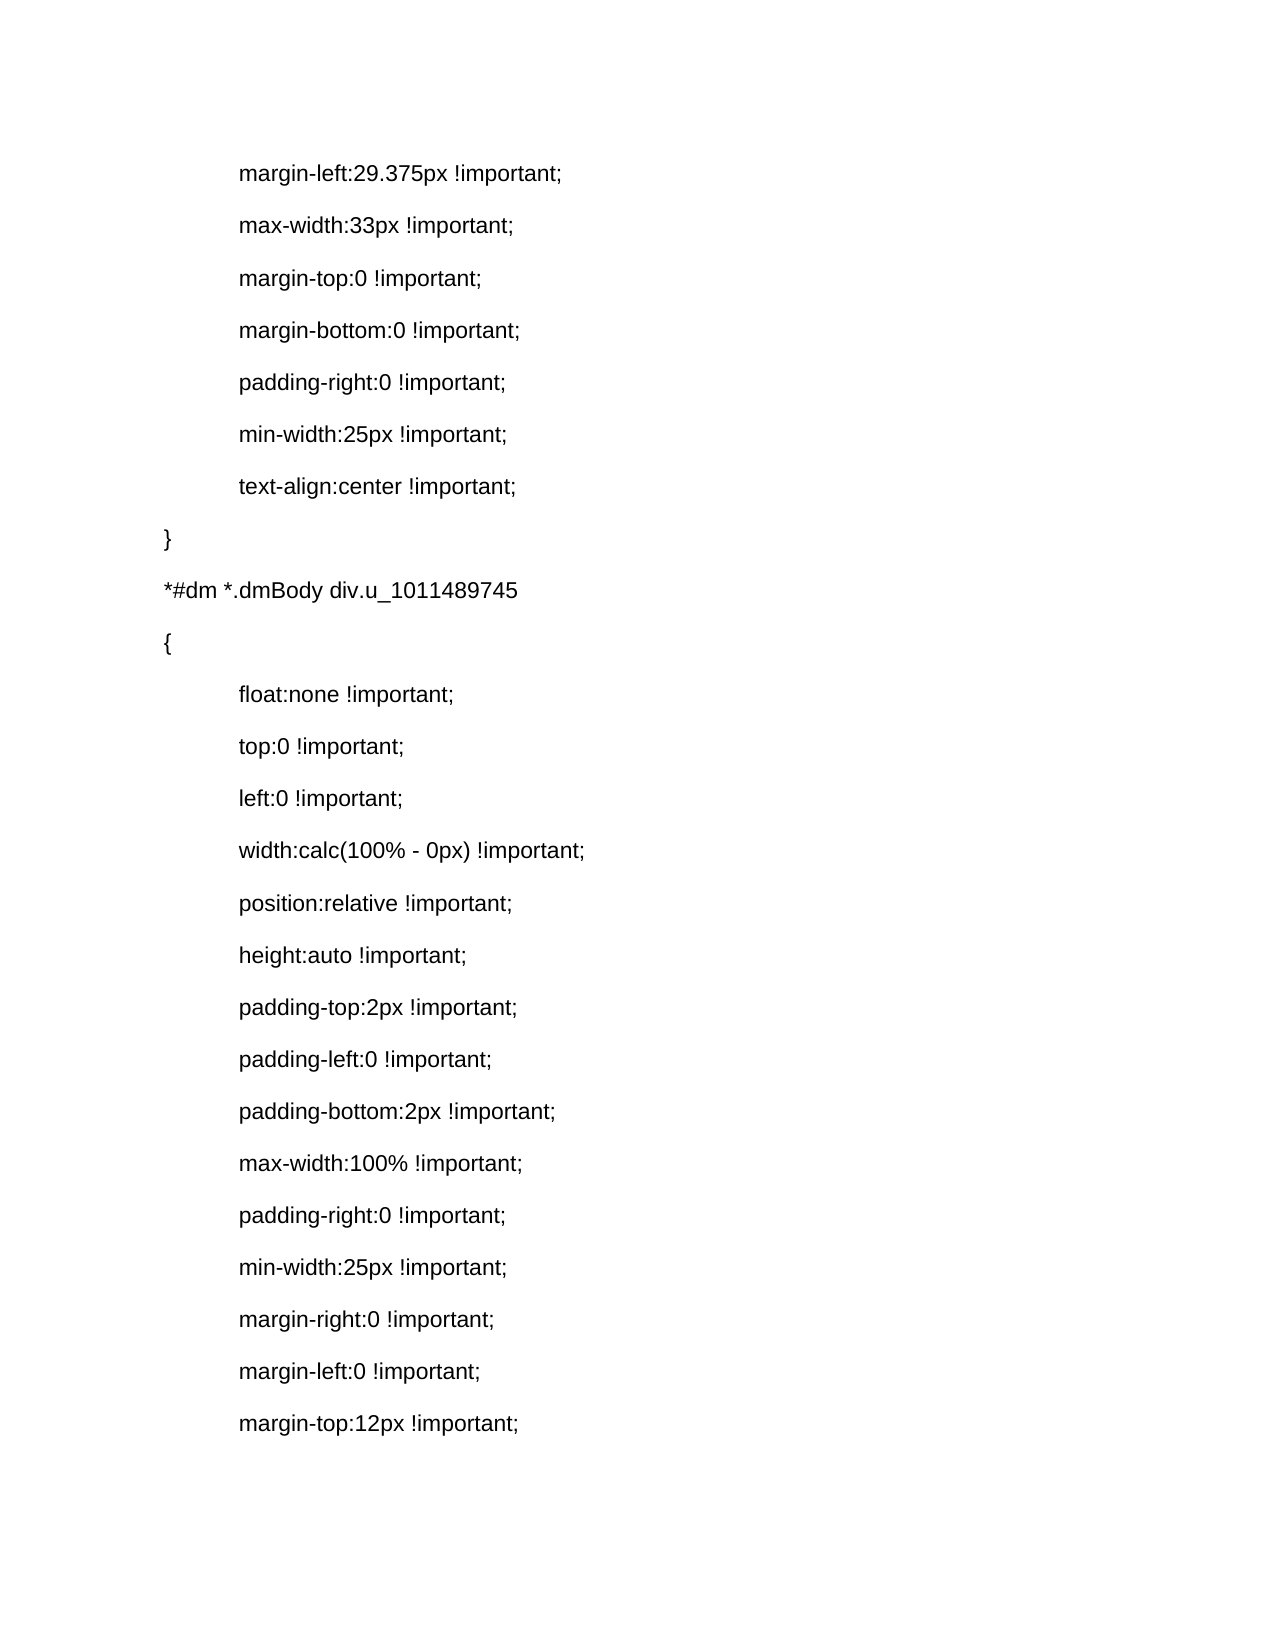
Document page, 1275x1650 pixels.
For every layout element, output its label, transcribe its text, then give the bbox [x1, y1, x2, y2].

table_cell padding-left:0 !important; [153, 1035, 1125, 1087]
table_cell width:calc(100% - 0px) !important; [153, 827, 1125, 879]
table_cell margin-bottom:0 !important; [153, 306, 1125, 358]
table_cell position:relative !important; [153, 879, 1125, 931]
table_cell padding-right:0 !important; [153, 1192, 1125, 1244]
table_cell height:auto !important; [153, 931, 1125, 983]
table_cell margin-top:12px !important; [153, 1400, 1125, 1452]
table_cell min-width:25px !important; [153, 410, 1125, 462]
table_cell padding-top:2px !important; [153, 983, 1125, 1035]
table_cell margin-left:0 !important; [153, 1348, 1125, 1400]
table_cell *#dm *.dmBody div.u_1011489745 [153, 567, 1125, 619]
table_cell padding-bottom:2px !important; [153, 1088, 1125, 1139]
table_cell max-width:33px !important; [153, 202, 1125, 254]
table_cell max-width:100% !important; [153, 1140, 1125, 1192]
table_cell top:0 !important; [153, 723, 1125, 775]
table_cell min-width:25px !important; [153, 1244, 1125, 1296]
table_cell left:0 !important; [153, 775, 1125, 827]
table_cell float:none !important; [153, 671, 1125, 723]
table_cell margin-right:0 !important; [153, 1296, 1125, 1348]
table_cell text-align:center !important; [153, 463, 1125, 514]
table_cell } [153, 515, 1125, 567]
table_cell margin-top:0 !important; [153, 254, 1125, 306]
table_cell margin-left:29.375px !important; [153, 150, 1125, 202]
table_cell padding-right:0 !important; [153, 358, 1125, 410]
table_cell { [153, 619, 1125, 671]
